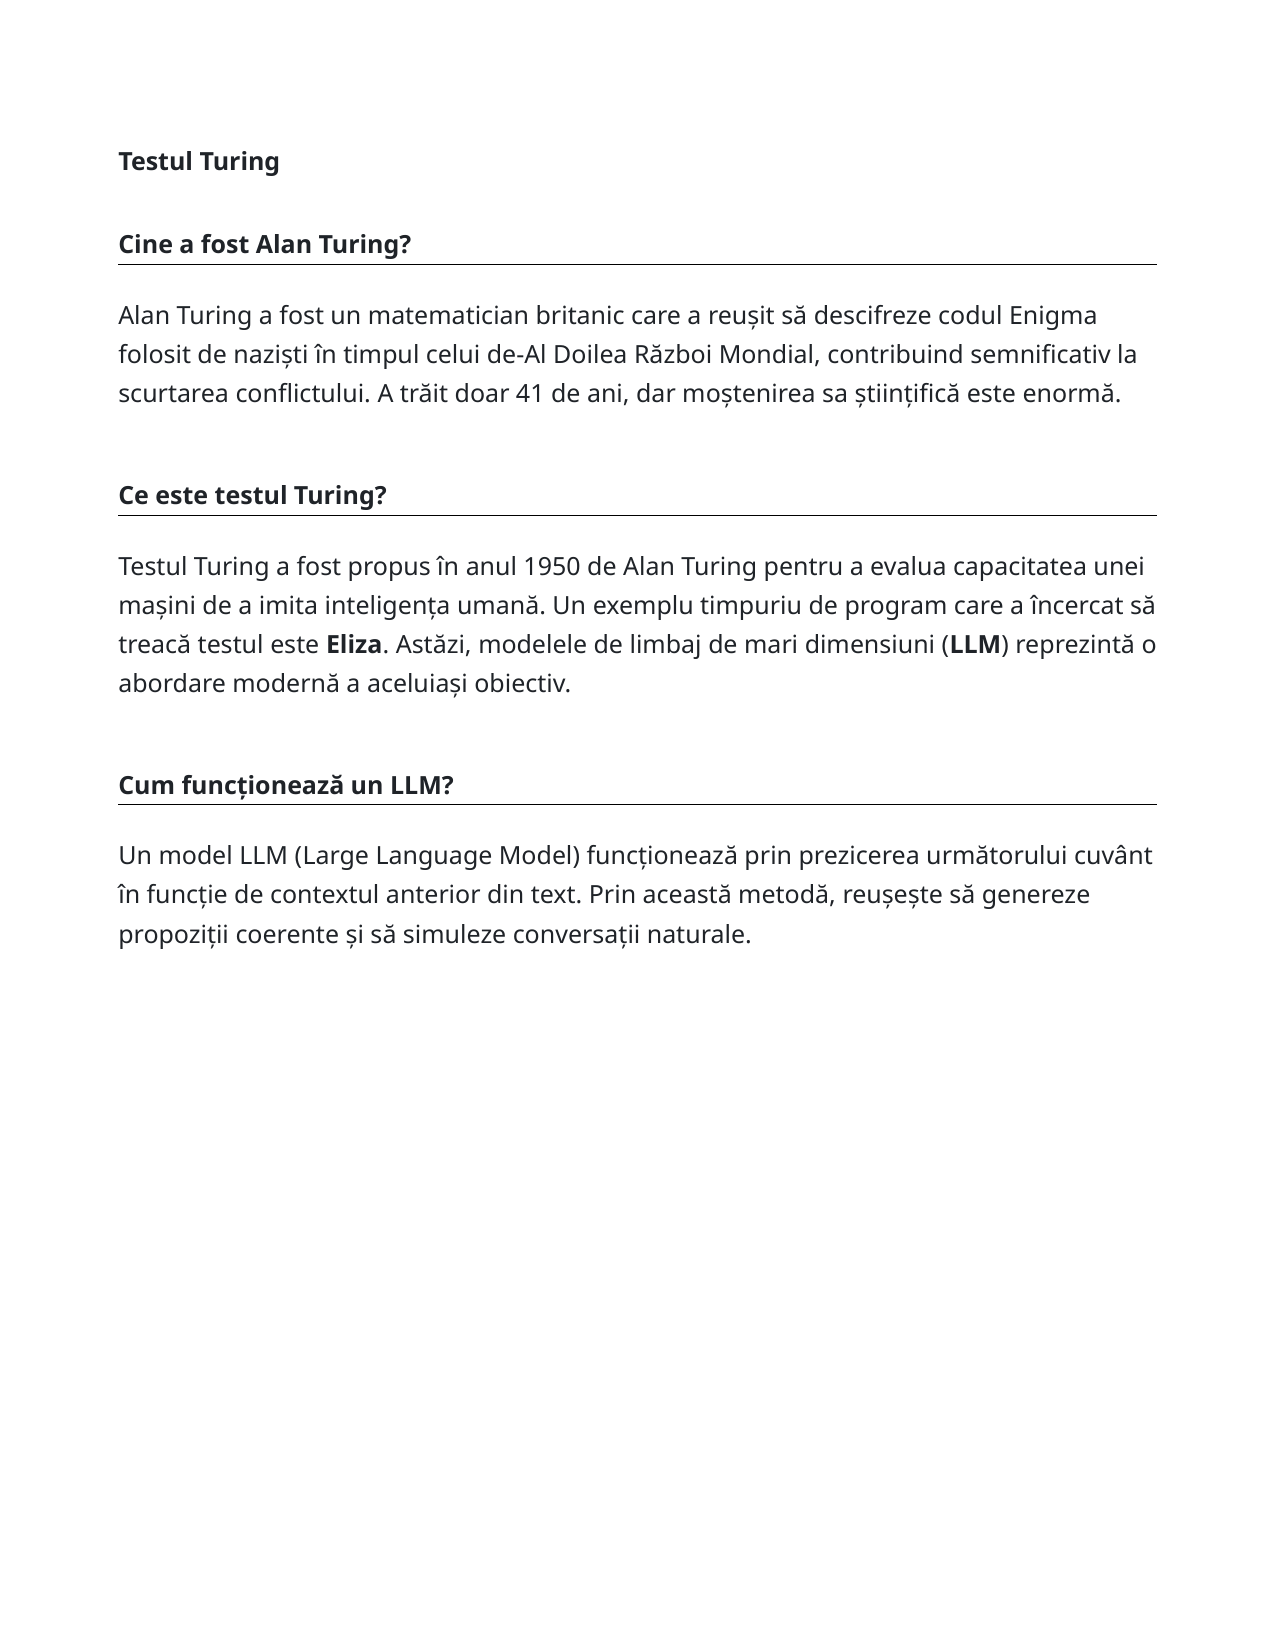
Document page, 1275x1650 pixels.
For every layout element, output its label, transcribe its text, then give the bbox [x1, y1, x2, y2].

text Un model LLM (Large Language Model) funcționează prin prezicerea următorului cuvânt în funcție de contextul anterior din text. Prin această metodă, reușește să genereze propoziții coerente și să simuleze conversații naturale. [118, 838, 1157, 950]
subtitle Cum funcționează un LLM? [118, 767, 1157, 804]
text Testul Turing a fost propus în anul 1950 de Alan Turing pentru a evalua capacitatea unei mașini de a imita inteligența umană. Un exemplu timpuriu de program care a încercat să treacă testul este Eliza. Astăzi, modelele de limbaj de mari dimensiuni (LLM) reprezintă o abordare modernă a aceluiași obiectiv. [118, 548, 1157, 700]
text Alan Turing a fost un matematician britanic care a reușit să descifreze codul Enigma folosit de naziști în timpul celui de-Al Doilea Război Mondial, contribuind semnificativ la scurtarea conflictului. A trăit doar 41 de ani, dar moștenirea sa științifică este enormă. [118, 298, 1157, 410]
subtitle Ce este testul Turing? [118, 478, 1157, 515]
subtitle Testul Turing [118, 143, 1157, 177]
subtitle Cine a fost Alan Turing? [118, 227, 1157, 264]
